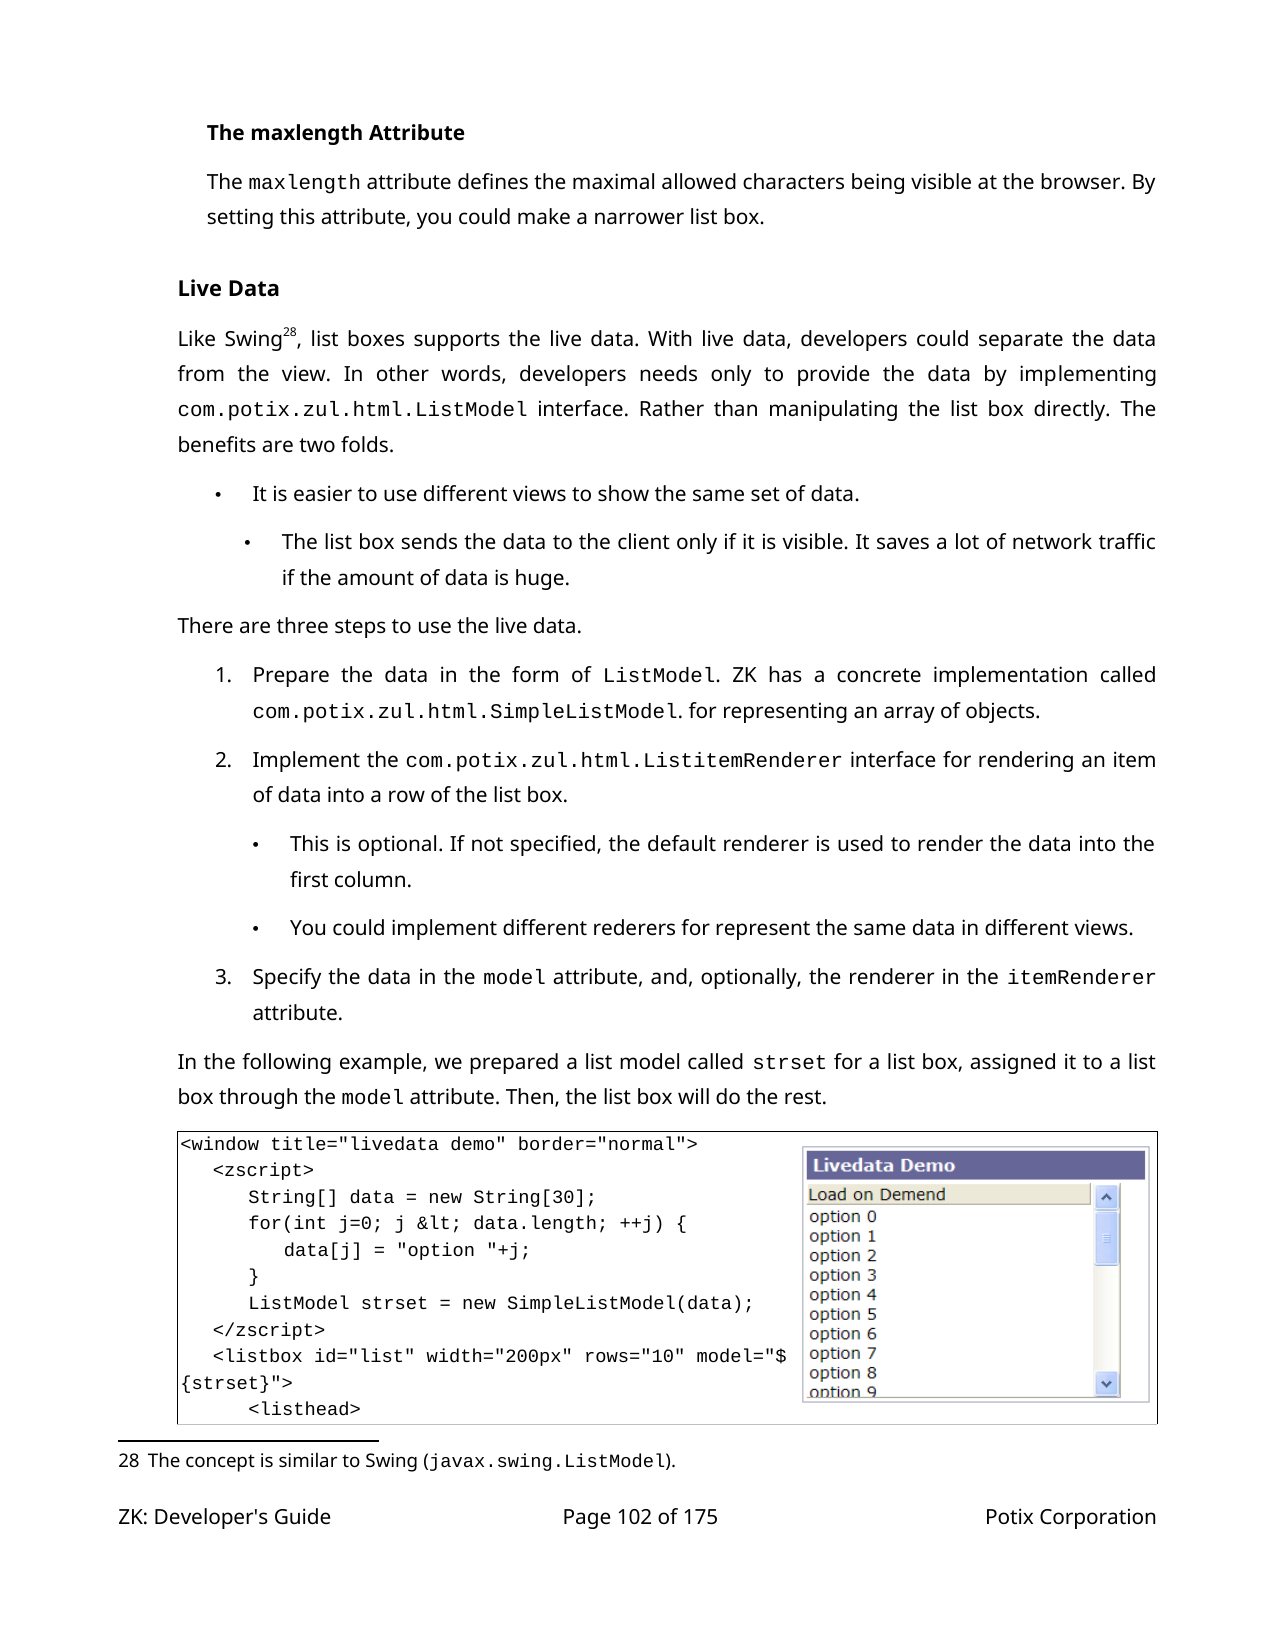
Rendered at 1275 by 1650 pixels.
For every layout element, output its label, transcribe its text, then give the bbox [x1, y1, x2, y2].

list Prepare the data in the form of ListModel. ZK has a concrete implementation called com.potix.zul.html.SimpleListModel. for representing an array of objects. [215, 660, 1157, 724]
text In the following example, we prepared a list model called strset for a list box, assigned it to a list box through the model attribute. Then, the list box will do the rest. [177, 1047, 1157, 1111]
list Implement the com.potix.zul.html.ListitemRenderer interface for rendering an item of data into a row of the list box. [215, 745, 1157, 809]
list Specify the data in the model attribute, and, optionally, the renderer in the itemRenderer attribute. [215, 962, 1157, 1026]
list It is easier to use different views to show the same set of data. [215, 479, 1157, 507]
text The concept is similar to Swing (javax.swing.ListModel). [118, 1447, 1157, 1473]
subtitle The maxlength Attribute [207, 118, 1157, 146]
list This is optional. If not specified, the default renderer is used to render the data into the first column. [252, 829, 1157, 893]
list The list box sends the data to the client only if it is visible. It saves a lot of network traffic if the amount of data is huge. [244, 527, 1157, 591]
text The maxlength attribute defines the maximal allowed characters being visible at the browser. By setting this attribute, you could make a narrower list box. [207, 167, 1157, 231]
subtitle Live Data [177, 273, 1157, 303]
text There are three steps to use the live data. [177, 612, 1157, 640]
picture [800, 1144, 1152, 1405]
text Like Swing, list boxes supports the live data. With live data, developers could separate the data from the view. In other words, developers needs only to provide the data by implementing com.potix.zul.html.ListModel interface. Rather than manipulating the list box directly. The benefits are two folds. [177, 324, 1157, 458]
text <window title="livedata demo" border="normal"> <zscript> String[] data = new String[30]; for(int j=0; j &lt; data.length; ++j) { data[j] = "option "+j; } ListModel strset = new SimpleListModel(data); </zscript> <listbox id="list" width="200px" rows="10" model="${strset}"> <listhead> [178, 1132, 1157, 1424]
list You could implement different rederers for represent the same data in different views. [252, 913, 1157, 942]
